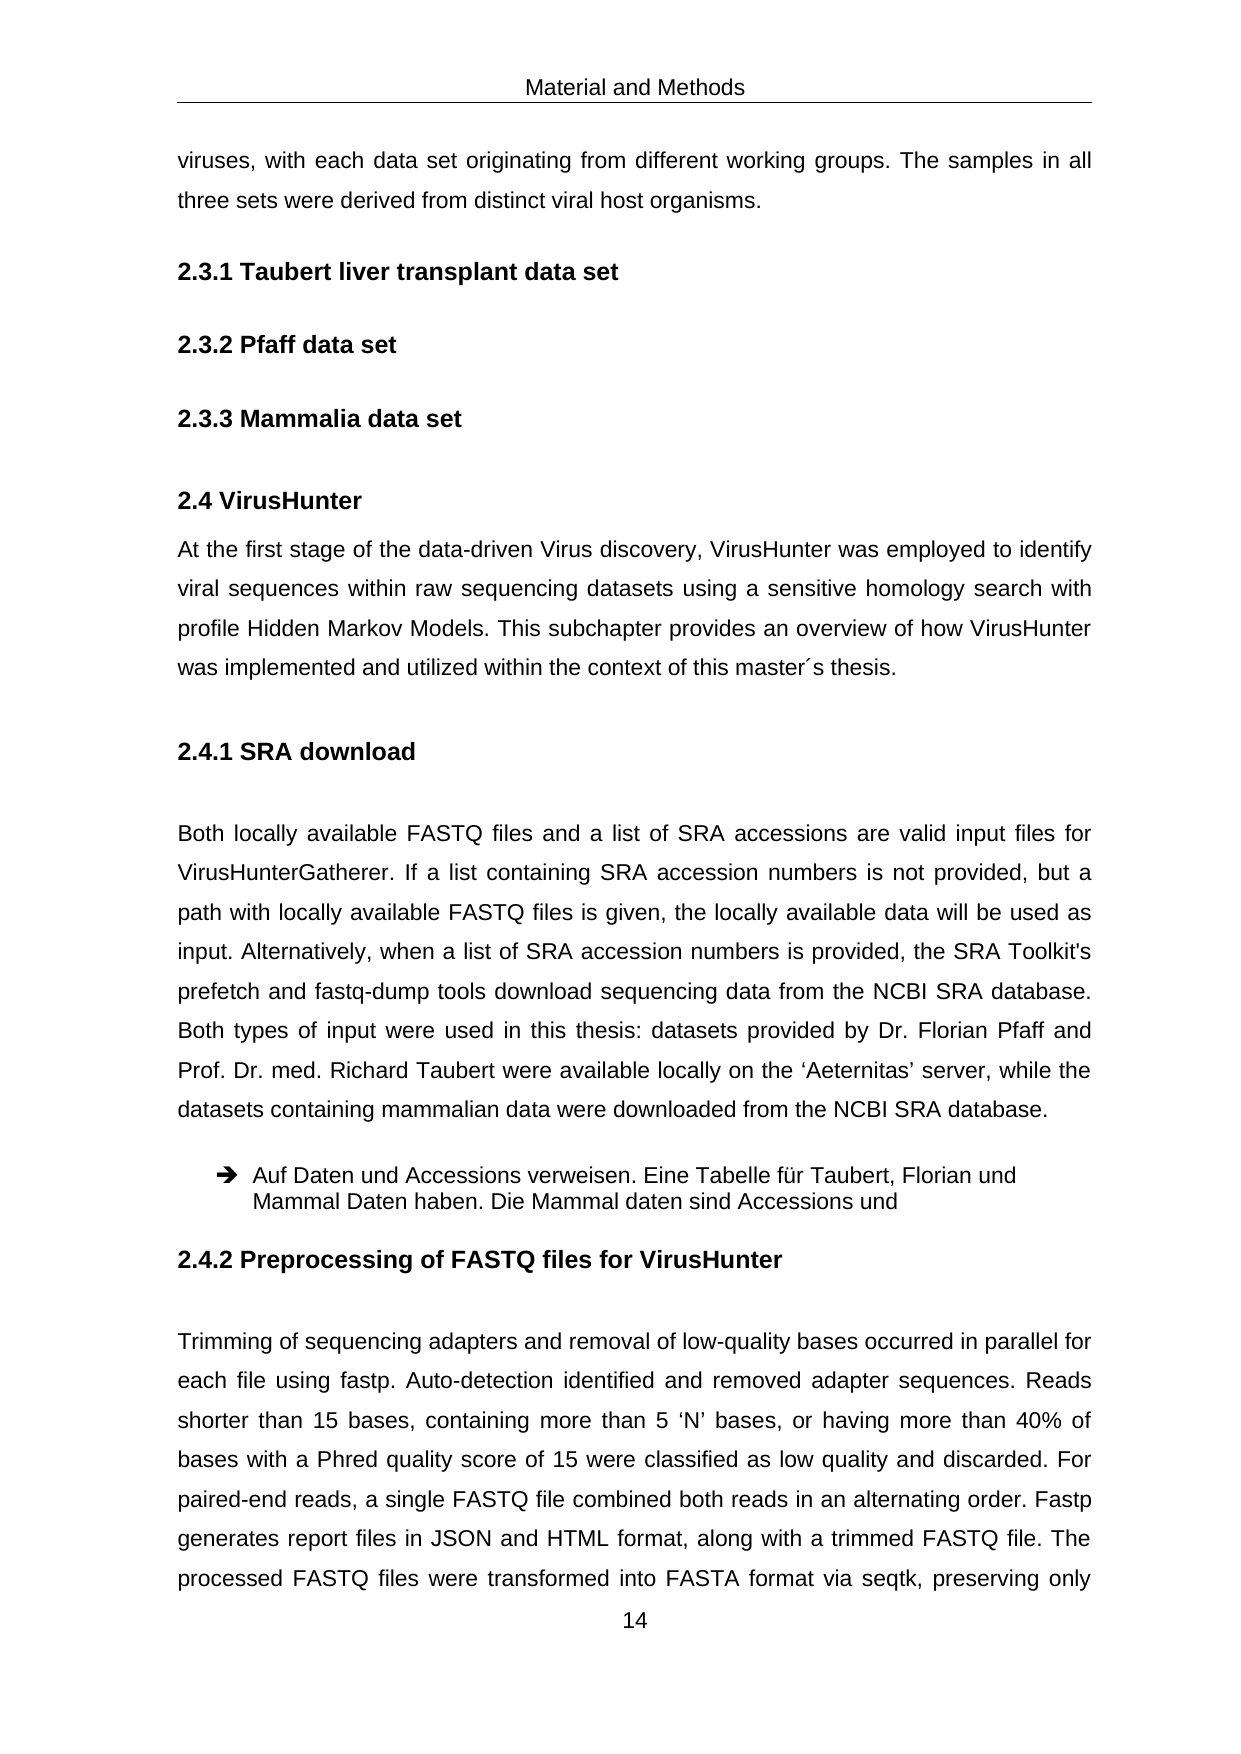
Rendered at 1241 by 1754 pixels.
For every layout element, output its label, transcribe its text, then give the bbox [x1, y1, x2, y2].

subtitle 2.3.3 Mammalia data set [177, 404, 1092, 433]
text Both locally available FASTQ files and a list of SRA accessions are valid input files for VirusHunterGatherer. If a list containing SRA accession numbers is not provided, but a path with locally available FASTQ files is given, the locally available data will be used as input. Alternatively, when a list of SRA accession numbers is provided, the SRA Toolkit's prefetch and fastq-dump tools download sequencing data from the NCBI SRA database. Both types of input were used in this thesis: datasets provided by Dr. Florian Pfaff and Prof. Dr. med. Richard Taubert were available locally on the ‘Aeternitas’ server, while the datasets containing mammalian data were downloaded from the NCBI SRA database. [177, 820, 1092, 1122]
subtitle 2.4.2 Preprocessing of FASTQ files for VirusHunter [177, 1245, 1092, 1274]
text At the first stage of the data-driven Virus discovery, VirusHunter was employed to identify viral sequences within raw sequencing datasets using a sensitive homology search with profile Hidden Markov Models. This subchapter provides an overview of how VirusHunter was implemented and utilized within the context of this master´s thesis. [177, 536, 1092, 680]
subtitle 2.4 VirusHunter [177, 486, 1092, 515]
text Trimming of sequencing adapters and removal of low-quality bases occurred in parallel for each file using fastp. Auto-detection identified and removed adapter sequences. Reads shorter than 15 bases, containing more than 5 ‘N’ bases, or having more than 40% of bases with a Phred quality score of 15 were classified as low quality and discarded. For paired-end reads, a single FASTQ file combined both reads in an alternating order. Fastp generates report files in JSON and HTML format, along with a trimmed FASTQ file. The processed FASTQ files were transformed into FASTA format via seqtk, preserving only [177, 1328, 1092, 1591]
subtitle 2.3.2 Pfaff data set [177, 331, 1092, 359]
list Auf Daten und Accessions verweisen. Eine Tabelle für Taubert, Florian und Mammal Daten haben. Die Mammal daten sind Accessions und [215, 1162, 1092, 1214]
text viruses, with each data set originating from different working groups. The samples in all three sets were derived from distinct viral host organisms. [177, 147, 1092, 213]
subtitle 2.3.1 Taubert liver transplant data set [177, 257, 1092, 286]
subtitle 2.4.1 SRA download [177, 737, 1092, 766]
